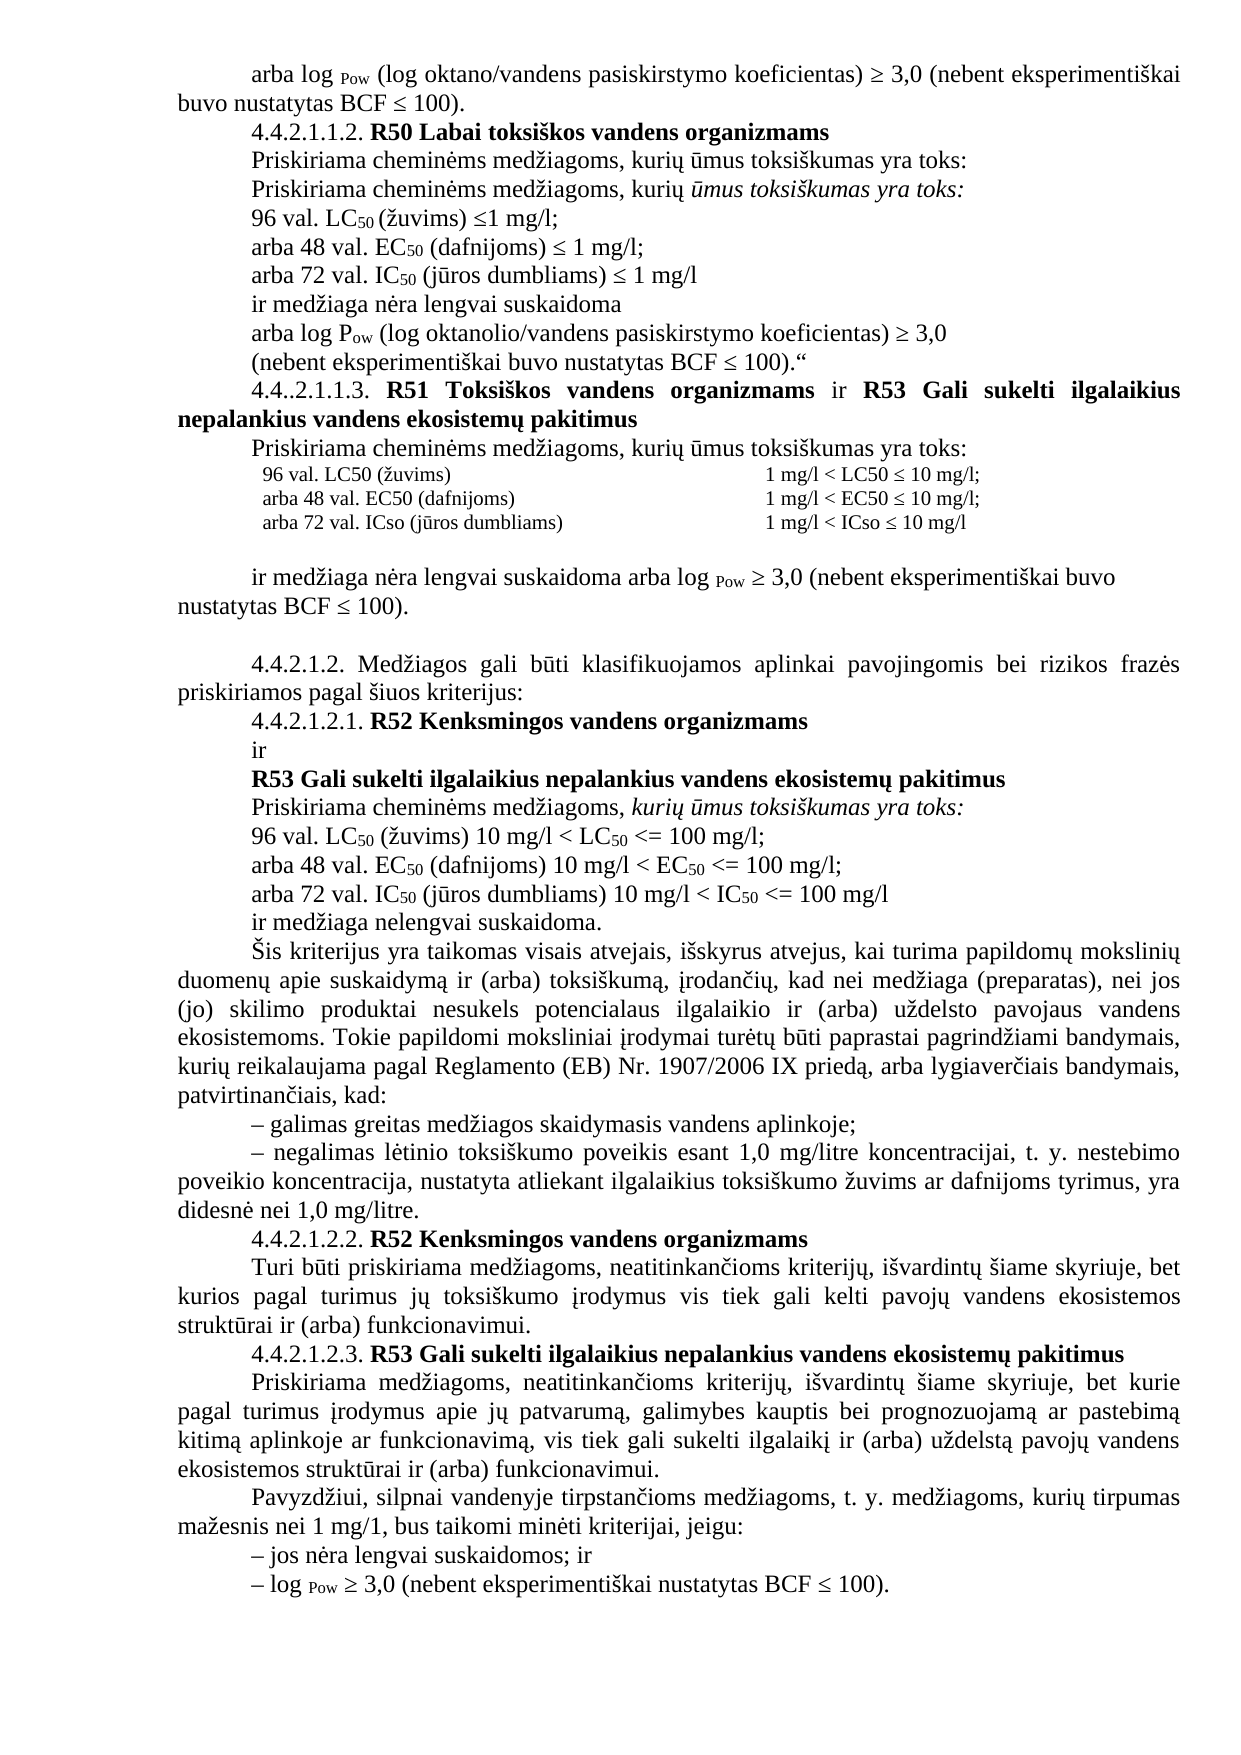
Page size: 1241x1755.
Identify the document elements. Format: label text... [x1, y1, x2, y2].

text ir medžiaga nėra lengvai suskaidoma arba log Pow ≥ 3,0 (nebent eksperimentiškai buvo nustatytas BCF ≤ 100). [177, 562, 1181, 620]
text arba log Pow (log oktano/vandens pasiskirstymo koeficientas) ≥ 3,0 (nebent eksperimentiškai buvo nustatytas BCF ≤ 100). [177, 59, 1181, 117]
text 4.4.2.1.2. Medžiagos gali būti klasifikuojamos aplinkai pavojingomis bei rizikos frazės priskiriamos pagal šiuos kriterijus: [177, 649, 1181, 706]
text Priskiriama cheminėms medžiagoms, kurių ūmus toksiškumas yra toks: [177, 174, 1181, 203]
table_cell 1 mg/l < EC50 ≤ 10 mg/l; [680, 486, 1181, 510]
text 96 val. LC50 (žuvims) 10 mg/l < LC50 <= 100 mg/l; [177, 821, 1181, 850]
text 4.4.2.1.2.2. R52 Kenksmingos vandens organizmams [177, 1224, 1181, 1252]
table_cell 1 mg/l < ICso ≤ 10 mg/l [680, 510, 1181, 534]
text Priskiriama cheminėms medžiagoms, kurių ūmus toksiškumas yra toks: [177, 792, 1181, 821]
text – jos nėra lengvai suskaidomos; ir [177, 1540, 1181, 1569]
text Pavyzdžiui, silpnai vandenyje tirpstančioms medžiagoms, t. y. medžiagoms, kurių tirpumas mažesnis nei 1 mg/1, bus taikomi minėti kriterijai, jeigu: [177, 1482, 1181, 1540]
text arba log Pow (log oktanolio/vandens pasiskirstymo koeficientas) ≥ 3,0 [177, 318, 1181, 347]
table_header 1 mg/l < LC50 ≤ 10 mg/l; [680, 462, 1181, 486]
text arba 72 val. IC50 (jūros dumbliams) ≤ 1 mg/l [177, 260, 1181, 289]
text Priskiriama cheminėms medžiagoms, kurių ūmus toksiškumas yra toks: [177, 145, 1181, 174]
text 4.4.2.1.2.1. R52 Kenksmingos vandens organizmams [177, 706, 1181, 735]
table_cell arba 72 val. ICso (jūros dumbliams) [177, 510, 680, 534]
text Šis kriterijus yra taikomas visais atvejais, išskyrus atvejus, kai turima papildomų mokslinių duomenų apie suskaidymą ir (arba) toksiškumą, įrodančių, kad nei medžiaga (preparatas), nei jos (jo) skilimo produktai nesukels potencialaus ilgalaikio ir (arba) uždelsto pavojaus vandens ekosistemoms. Tokie papildomi moksliniai įrodymai turėtų būti paprastai pagrindžiami bandymais, kurių reikalaujama pagal Reglamento (EB) Nr. 1907/2006 IX priedą, arba lygiaverčiais bandymais, patvirtinančiais, kad: [177, 936, 1181, 1109]
text 4.4.2.1.2.3. R53 Gali sukelti ilgalaikius nepalankius vandens ekosistemų pakitimus [177, 1339, 1181, 1367]
text 4.4.2.1.1.2. R50 Labai toksiškos vandens organizmams [177, 117, 1181, 145]
text – galimas greitas medžiagos skaidymasis vandens aplinkoje; [177, 1109, 1181, 1137]
table_cell arba 48 val. EC50 (dafnijoms) [177, 486, 680, 510]
text arba 72 val. IC50 (jūros dumbliams) 10 mg/l < IC50 <= 100 mg/l [177, 879, 1181, 907]
text 4.4..2.1.1.3. R51 Toksiškos vandens organizmams ir R53 Gali sukelti ilgalaikius nepalankius vandens ekosistemų pakitimus [177, 375, 1181, 433]
text (nebent eksperimentiškai buvo nustatytas BCF ≤ 100).“ [177, 347, 1181, 375]
table_header 96 val. LC50 (žuvims) [177, 462, 680, 486]
text arba 48 val. EC50 (dafnijoms) 10 mg/l < EC50 <= 100 mg/l; [177, 850, 1181, 879]
text ir medžiaga nėra lengvai suskaidoma [177, 289, 1181, 318]
text ir [177, 735, 1181, 764]
text arba 48 val. EC50 (dafnijoms) ≤ 1 mg/l; [177, 232, 1181, 260]
text 96 val. LC50 (žuvims) ≤1 mg/l; [177, 203, 1181, 232]
text – negalimas lėtinio toksiškumo poveikis esant 1,0 mg/litre koncentracijai, t. y. nestebimo poveikio koncentracija, nustatyta atliekant ilgalaikius toksiškumo žuvims ar dafnijoms tyrimus, yra didesnė nei 1,0 mg/litre. [177, 1137, 1181, 1224]
text Priskiriama cheminėms medžiagoms, kurių ūmus toksiškumas yra toks: [177, 433, 1181, 462]
text ir medžiaga nelengvai suskaidoma. [177, 907, 1181, 936]
text Turi būti priskiriama medžiagoms, neatitinkančioms kriterijų, išvardintų šiame skyriuje, bet kurios pagal turimus jų toksiškumo įrodymus vis tiek gali kelti pavojų vandens ekosistemos struktūrai ir (arba) funkcionavimui. [177, 1252, 1181, 1339]
text R53 Gali sukelti ilgalaikius nepalankius vandens ekosistemų pakitimus [177, 764, 1181, 792]
text – log Pow ≥ 3,0 (nebent eksperimentiškai nustatytas BCF ≤ 100). [177, 1569, 1181, 1597]
text Priskiriama medžiagoms, neatitinkančioms kriterijų, išvardintų šiame skyriuje, bet kurie pagal turimus įrodymus apie jų patvarumą, galimybes kauptis bei prognozuojamą ar pastebimą kitimą aplinkoje ar funkcionavimą, vis tiek gali sukelti ilgalaikį ir (arba) uždelstą pavojų vandens ekosistemos struktūrai ir (arba) funkcionavimui. [177, 1367, 1181, 1482]
